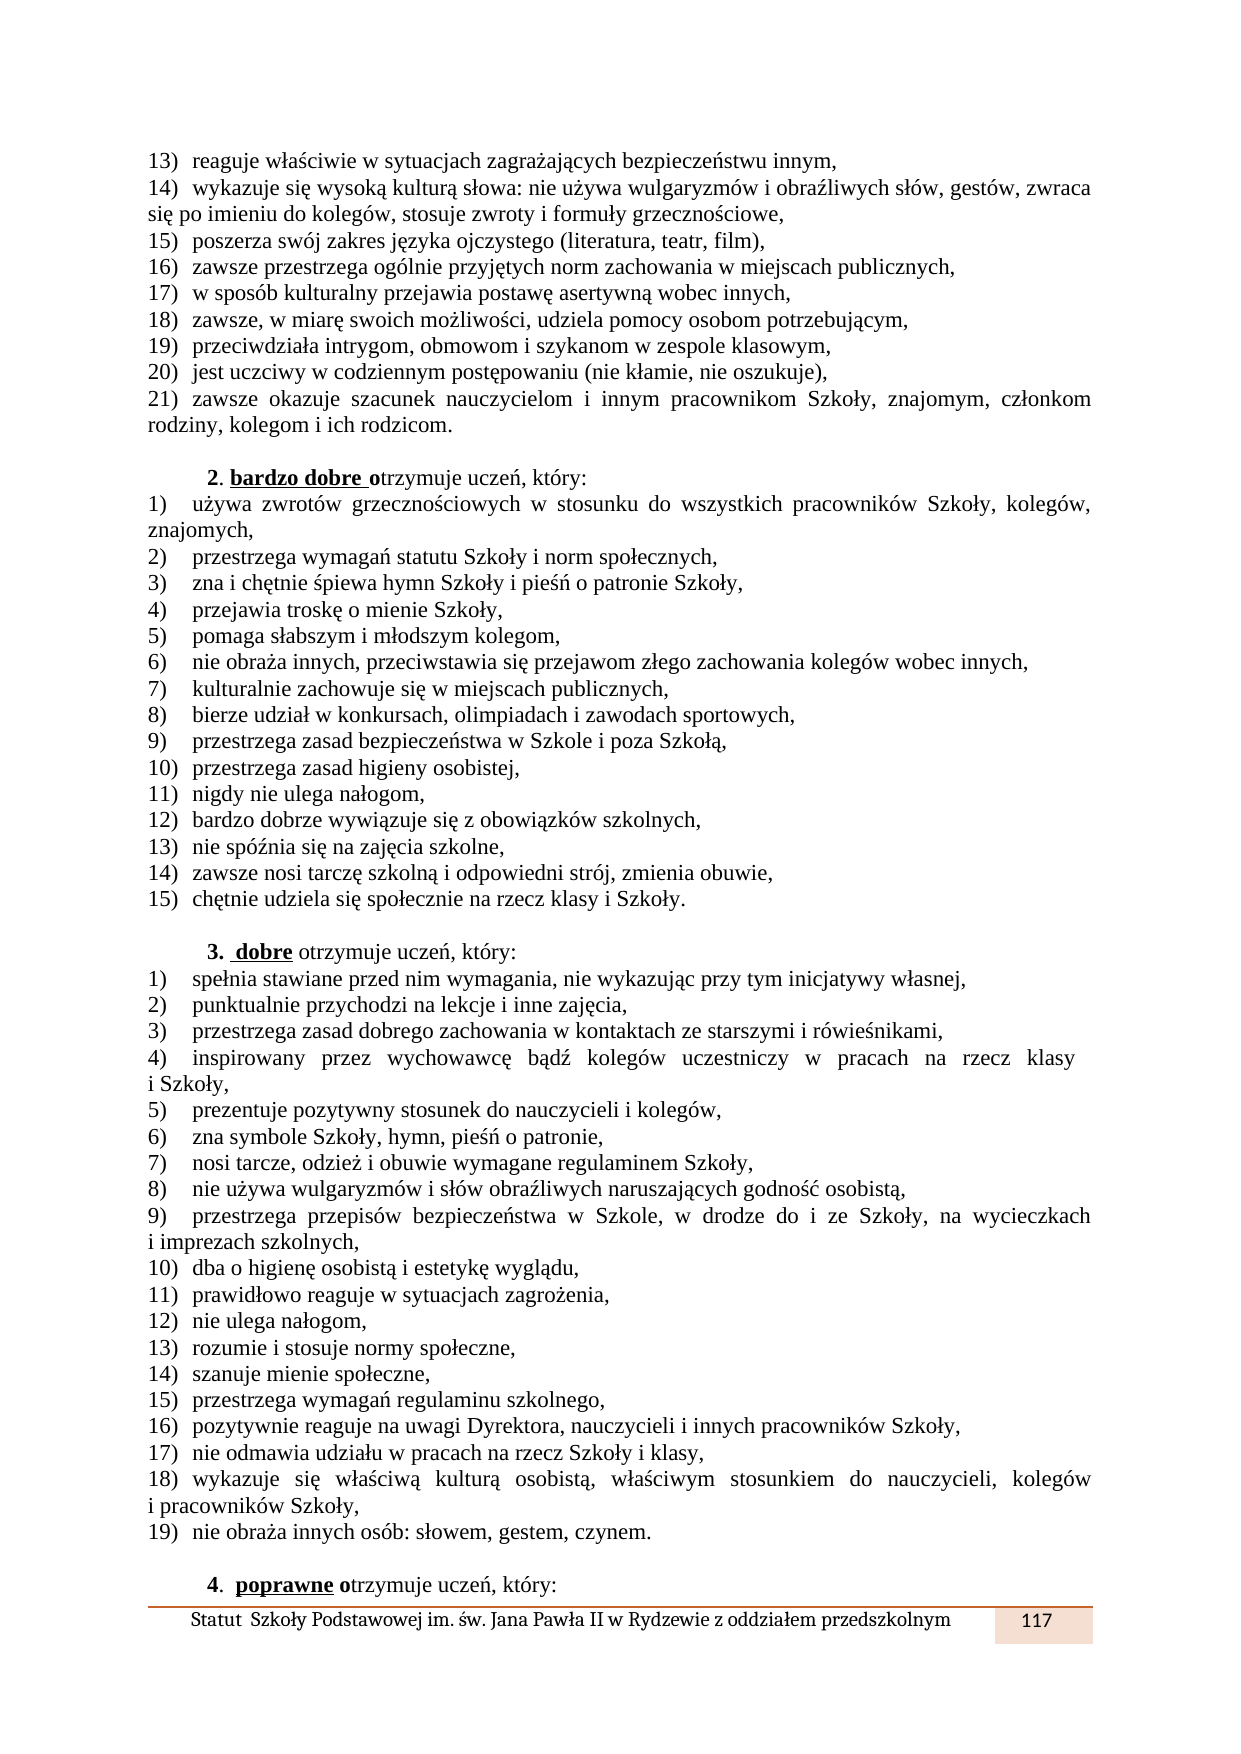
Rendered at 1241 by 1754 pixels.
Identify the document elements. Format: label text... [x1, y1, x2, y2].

list bierze udział w konkursach, olimpiadach i zawodach sportowych, [148, 701, 1093, 727]
list nigdy nie ulega nałogom, [148, 780, 1093, 806]
text 4. poprawne otrzymuje uczeń, który: [148, 1571, 1093, 1597]
text 3. dobre otrzymuje uczeń, który: [148, 938, 1093, 964]
list przestrzega zasad dobrego zachowania w kontaktach ze starszymi i rówieśnikami, [148, 1017, 1093, 1044]
list prezentuje pozytywny stosunek do nauczycieli i kolegów, [148, 1096, 1093, 1123]
list nie spóźnia się na zajęcia szkolne, [148, 833, 1093, 859]
list jest uczciwy w codziennym postępowaniu (nie kłamie, nie oszukuje), [148, 358, 1093, 385]
list punktualnie przychodzi na lekcje i inne zajęcia, [148, 991, 1093, 1017]
list pomaga słabszym i młodszym kolegom, [148, 622, 1093, 648]
list wykazuje się właściwą kulturą osobistą, właściwym stosunkiem do nauczycieli, kolegów i pracowników Szkoły, [148, 1465, 1093, 1518]
list przestrzega zasad bezpieczeństwa w Szkole i poza Szkołą, [148, 727, 1093, 754]
list inspirowany przez wychowawcę bądź kolegów uczestniczy w pracach na rzecz klasy i Szkoły, [148, 1044, 1093, 1096]
list zna i chętnie śpiewa hymn Szkoły i pieśń o patronie Szkoły, [148, 569, 1093, 596]
list wykazuje się wysoką kulturą słowa: nie używa wulgaryzmów i obraźliwych słów, gestów, zwraca się po imieniu do kolegów, stosuje zwroty i formuły grzecznościowe, [148, 174, 1093, 227]
list zawsze przestrzega ogólnie przyjętych norm zachowania w miejscach publicznych, [148, 253, 1093, 279]
list zna symbole Szkoły, hymn, pieśń o patronie, [148, 1123, 1093, 1149]
list przeciwdziała intrygom, obmowom i szykanom w zespole klasowym, [148, 332, 1093, 358]
list zawsze, w miarę swoich możliwości, udziela pomocy osobom potrzebującym, [148, 306, 1093, 332]
list przestrzega przepisów bezpieczeństwa w Szkole, w drodze do i ze Szkoły, na wycieczkach i imprezach szkolnych, [148, 1202, 1093, 1254]
list pozytywnie reaguje na uwagi Dyrektora, nauczycieli i innych pracowników Szkoły, [148, 1413, 1093, 1439]
list przestrzega wymagań statutu Szkoły i norm społecznych, [148, 543, 1093, 569]
list nie używa wulgaryzmów i słów obraźliwych naruszających godność osobistą, [148, 1175, 1093, 1202]
list przejawia troskę o mienie Szkoły, [148, 596, 1093, 622]
list zawsze okazuje szacunek nauczycielom i innym pracownikom Szkoły, znajomym, członkom rodziny, kolegom i ich rodzicom. [148, 385, 1093, 437]
list poszerza swój zakres języka ojczystego (literatura, teatr, film), [148, 227, 1093, 253]
list bardzo dobrze wywiązuje się z obowiązków szkolnych, [148, 806, 1093, 833]
list nie ulega nałogom, [148, 1307, 1093, 1333]
list szanuje mienie społeczne, [148, 1360, 1093, 1386]
list używa zwrotów grzecznościowych w stosunku do wszystkich pracowników Szkoły, kolegów, znajomych, [148, 490, 1093, 543]
list kulturalnie zachowuje się w miejscach publicznych, [148, 675, 1093, 701]
list spełnia stawiane przed nim wymagania, nie wykazując przy tym inicjatywy własnej, [148, 964, 1093, 991]
list rozumie i stosuje normy społeczne, [148, 1333, 1093, 1360]
list dba o higienę osobistą i estetykę wyglądu, [148, 1254, 1093, 1281]
list przestrzega zasad higieny osobistej, [148, 754, 1093, 780]
list chętnie udziela się społecznie na rzecz klasy i Szkoły. [148, 886, 1093, 912]
list nie obraża innych osób: słowem, gestem, czynem. [148, 1518, 1093, 1544]
list przestrzega wymagań regulaminu szkolnego, [148, 1386, 1093, 1413]
text 2. bardzo dobre otrzymuje uczeń, który: [148, 464, 1093, 490]
list nosi tarcze, odzież i obuwie wymagane regulaminem Szkoły, [148, 1149, 1093, 1175]
list prawidłowo reaguje w sytuacjach zagrożenia, [148, 1281, 1093, 1307]
list nie odmawia udziału w pracach na rzecz Szkoły i klasy, [148, 1439, 1093, 1465]
list nie obraża innych, przeciwstawia się przejawom złego zachowania kolegów wobec innych, [148, 648, 1093, 675]
list zawsze nosi tarczę szkolną i odpowiedni strój, zmienia obuwie, [148, 859, 1093, 886]
list reaguje właściwie w sytuacjach zagrażających bezpieczeństwu innym, [148, 148, 1093, 174]
list w sposób kulturalny przejawia postawę asertywną wobec innych, [148, 279, 1093, 306]
